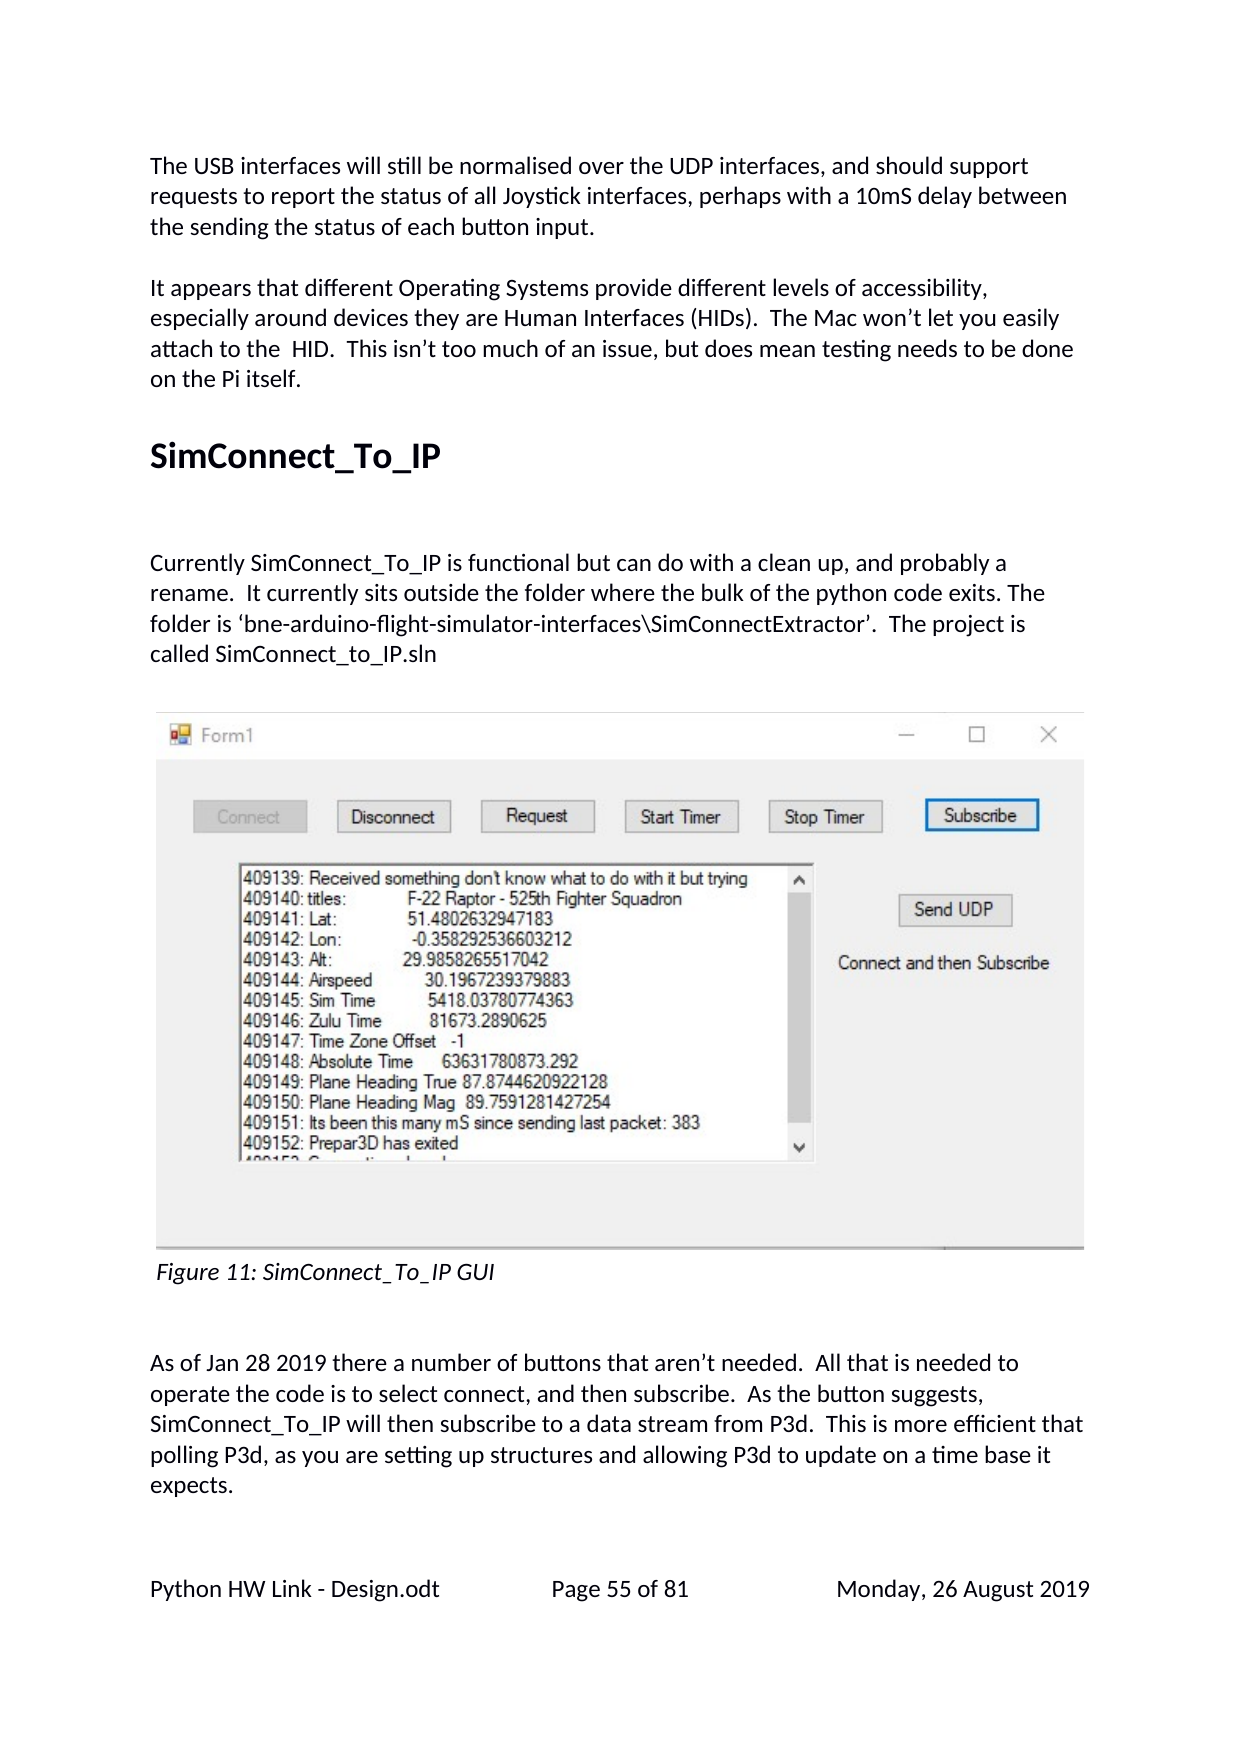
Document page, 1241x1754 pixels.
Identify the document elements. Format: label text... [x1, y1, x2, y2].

text Currently SimConnect_To_IP is functional but can do with a clean up, and probably a rename. It currently sits outside the folder where the bulk of the python code exits. The folder is ‘bne-arduino-flight-simulator-interfaces\SimConnectExtractor’. The project is called SimConnect_to_IP.sln [150, 547, 1090, 669]
subtitle SimConnect_To_IP [150, 432, 1090, 477]
text As of Jan 28 2019 there a number of buttons that aren’t needed. All that is needed to operate the code is to select connect, and then subscribe. As the button suggests, SimConnect_To_IP will then subscribe to a data stream from P3d. This is more efficient that polling P3d, as you are setting up structures and allowing P3d to update on a time base it expects. [150, 1347, 1090, 1500]
picture [156, 712, 1085, 1250]
text It appears that different Operating Systems provide different levels of accessibility, especially around devices they are Human Interfaces (HIDs). The Mac won’t let you easily attach to the HID. This isn’t too much of an issue, but does mean testing needs to be done on the Pi itself. [150, 272, 1090, 394]
text Figure 11: SimConnect_To_IP GUI [156, 1250, 1084, 1286]
text The USB interfaces will still be normalised over the UDP interfaces, and should support requests to report the status of all Joystick interfaces, perhaps with a 10mS delay between the sending the status of each button input. [150, 150, 1090, 242]
